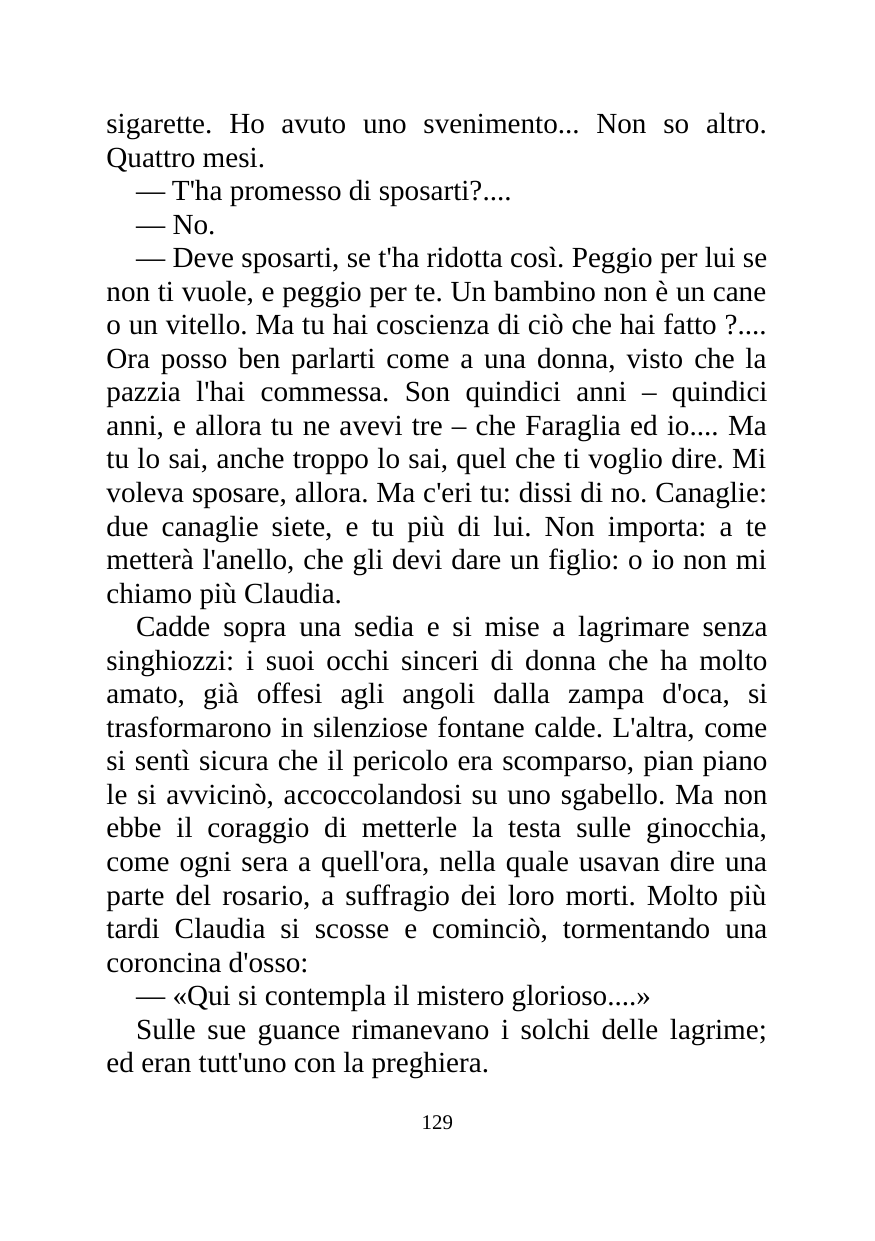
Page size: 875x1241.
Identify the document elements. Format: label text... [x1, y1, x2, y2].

text — T'ha promesso di sposarti?.... [106, 173, 768, 207]
text — Deve sposarti, se t'ha ridotta così. Peggio per lui se non ti vuole, e peggio per te. Un bambino non è un cane o un vitello. Ma tu hai coscienza di ciò che hai fatto ?.... Ora posso ben parlarti come a una donna, visto che la pazzia l'hai commessa. Son quindici anni – quindici anni, e allora tu ne avevi tre – che Faraglia ed io.... Ma tu lo sai, anche troppo lo sai, quel che ti voglio dire. Mi voleva sposare, allora. Ma c'eri tu: dissi di no. Canaglie: due canaglie siete, e tu più di lui. Non importa: a te metterà l'anello, che gli devi dare un figlio: o io non mi chiamo più Claudia. [106, 240, 768, 609]
text — No. [106, 207, 768, 240]
text Sulle sue guance rimanevano i solchi delle lagrime; ed eran tutt'uno con la preghiera. [106, 1012, 768, 1079]
text — «Qui si contempla il mistero glorioso....» [106, 978, 768, 1012]
text sigarette. Ho avuto uno svenimento... Non so altro. Quattro mesi. [106, 106, 768, 173]
text Cadde sopra una sedia e si mise a lagrimare senza singhiozzi: i suoi occhi sinceri di donna che ha molto amato, già offesi agli angoli dalla zampa d'oca, si trasformarono in silenziose fontane calde. L'altra, come si sentì sicura che il pericolo era scomparso, pian piano le si avvicinò, accoccolandosi su uno sgabello. Ma non ebbe il coraggio di metterle la testa sulle ginocchia, come ogni sera a quell'ora, nella quale usavan dire una parte del rosario, a suffragio dei loro morti. Molto più tardi Claudia si scosse e cominciò, tormentando una coroncina d'osso: [106, 609, 768, 978]
